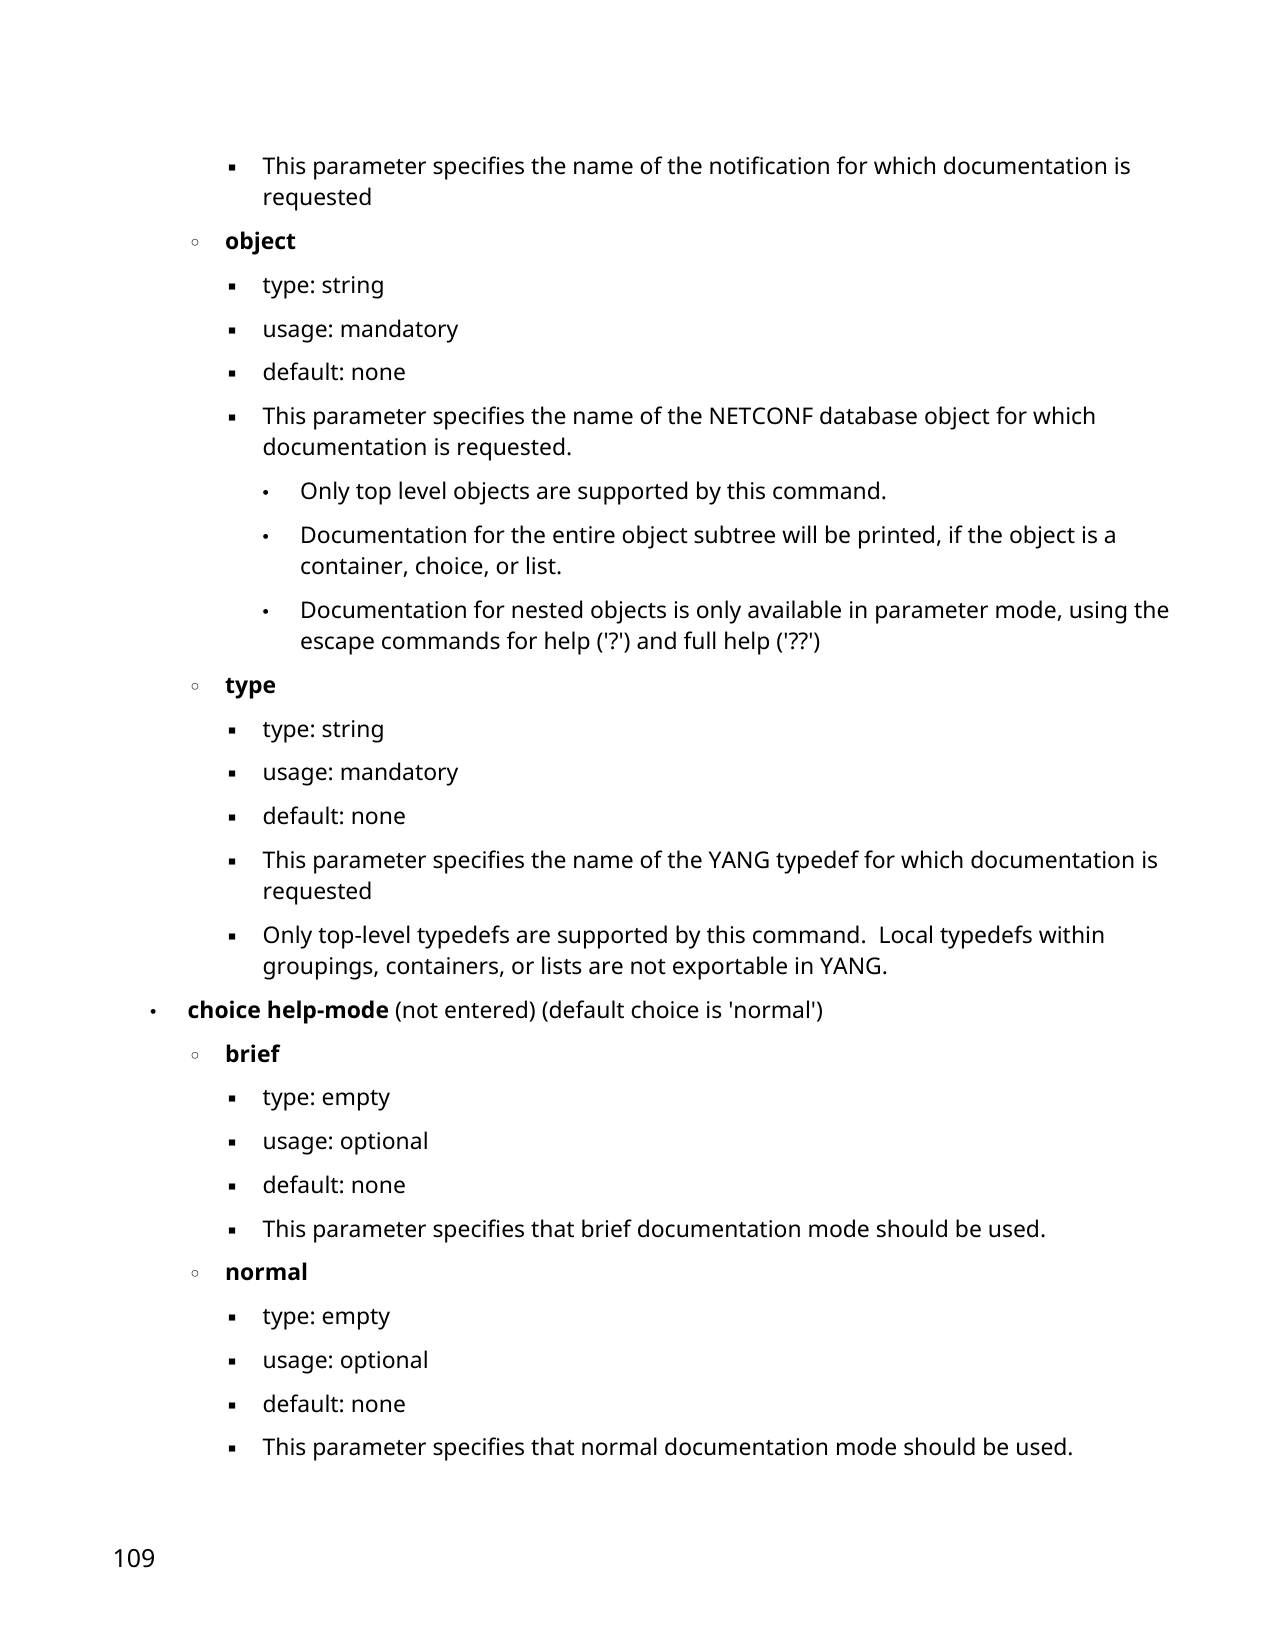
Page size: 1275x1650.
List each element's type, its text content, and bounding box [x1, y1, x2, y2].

list Only top level objects are supported by this command. [262, 475, 1200, 506]
list default: none [225, 356, 1200, 387]
list This parameter specifies the name of the NETCONF database object for which documentation is requested. [225, 400, 1200, 462]
list usage: mandatory [225, 312, 1200, 344]
list type: string [225, 712, 1200, 744]
list type: empty [225, 1081, 1200, 1112]
list brief [187, 1037, 1200, 1069]
list type: empty [225, 1300, 1200, 1331]
list usage: mandatory [225, 756, 1200, 787]
list default: none [225, 1387, 1200, 1419]
list type: string [225, 269, 1200, 300]
list usage: optional [225, 1344, 1200, 1375]
list object [187, 225, 1200, 256]
list type [187, 669, 1200, 700]
list choice help-mode (not entered) (default choice is 'normal') [150, 994, 1200, 1025]
list This parameter specifies that brief documentation mode should be used. [225, 1212, 1200, 1244]
list Documentation for the entire object subtree will be printed, if the object is a container, choice, or list. [262, 519, 1200, 581]
list default: none [225, 800, 1200, 831]
list default: none [225, 1169, 1200, 1200]
list usage: optional [225, 1125, 1200, 1156]
list normal [187, 1256, 1200, 1287]
list Only top-level typedefs are supported by this command. Local typedefs within groupings, containers, or lists are not exportable in YANG. [225, 919, 1200, 981]
list This parameter specifies the name of the YANG typedef for which documentation is requested [225, 844, 1200, 906]
list Documentation for nested objects is only available in parameter mode, using the escape commands for help ('?') and full help ('??') [262, 594, 1200, 656]
list This parameter specifies the name of the notification for which documentation is requested [225, 150, 1200, 212]
list This parameter specifies that normal documentation mode should be used. [225, 1431, 1200, 1462]
